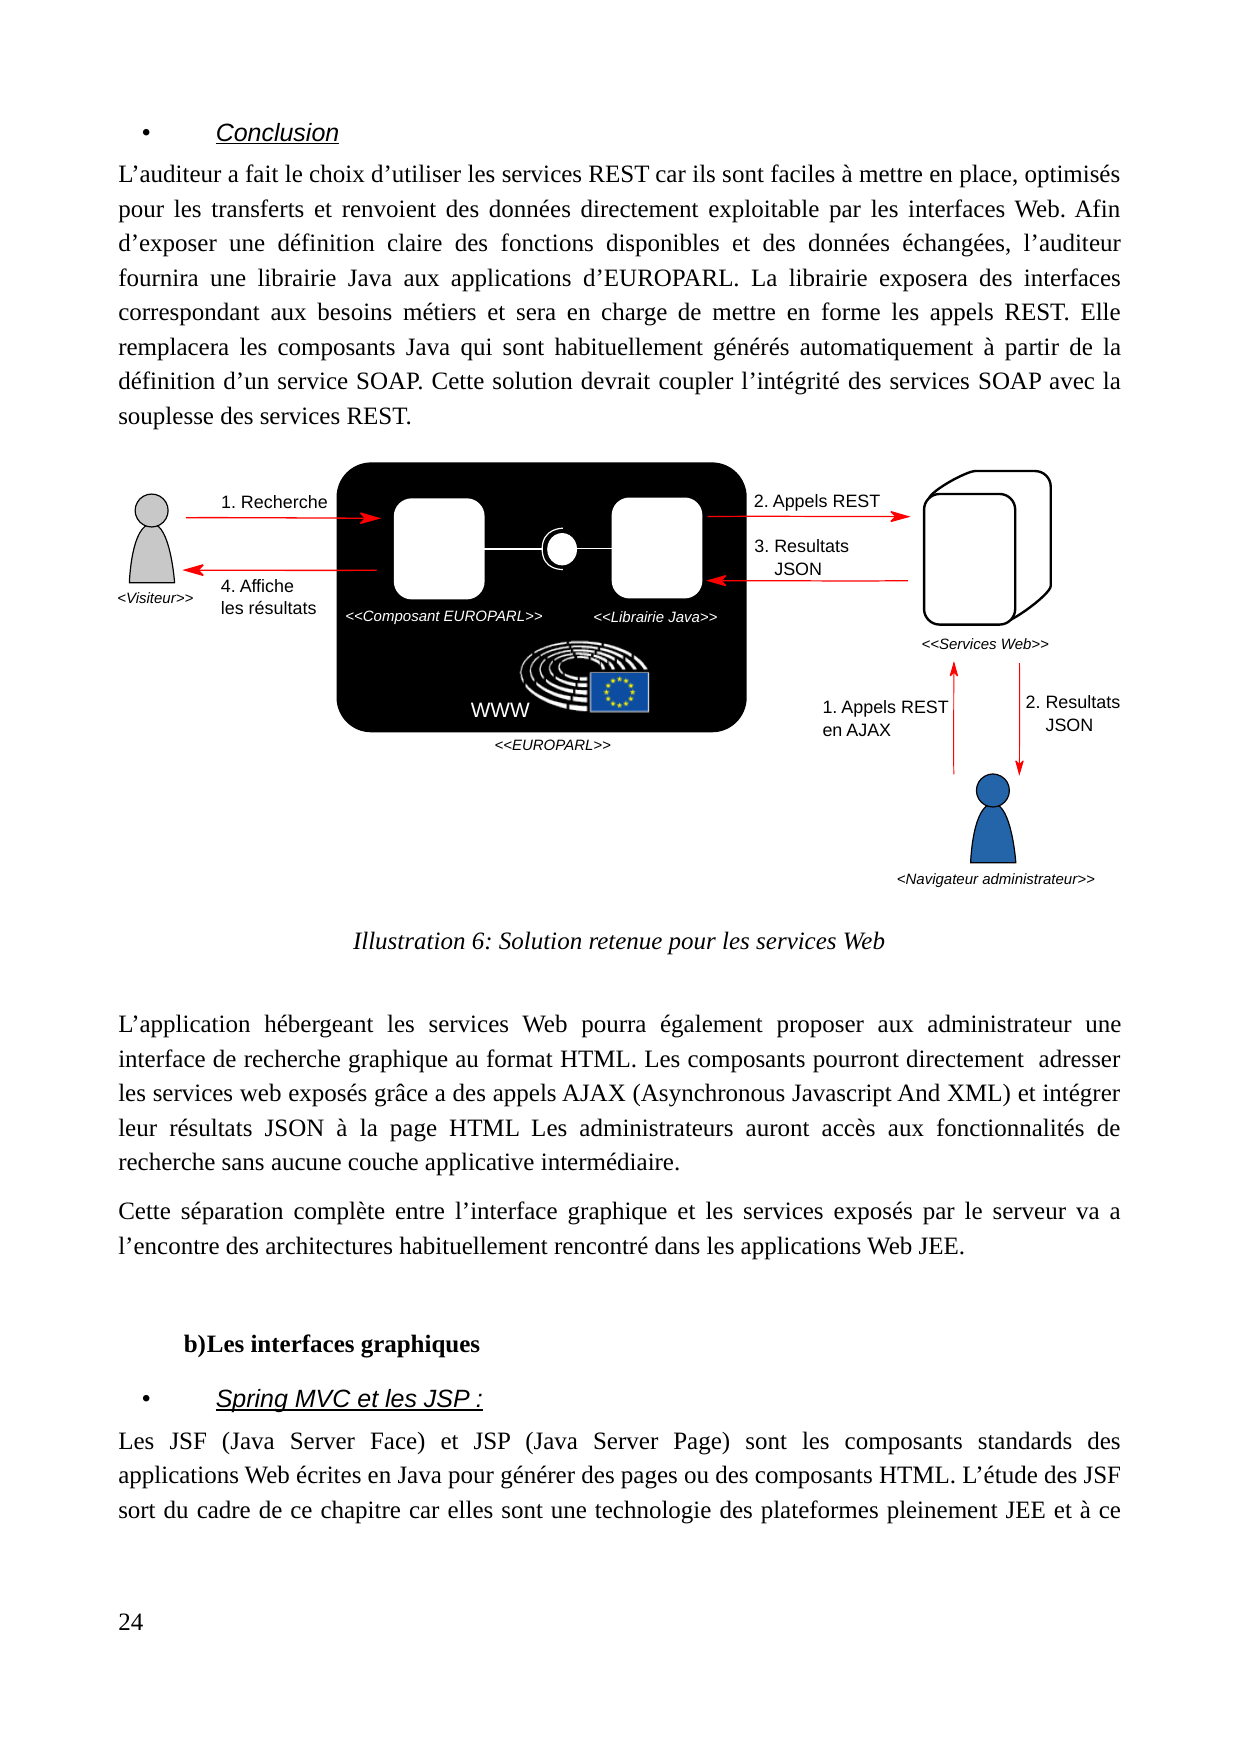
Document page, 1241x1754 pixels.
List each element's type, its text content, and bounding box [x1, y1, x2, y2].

text Les JSF (Java Server Face) et JSP (Java Server Page) sont les composants standards des applications Web écrites en Java pour générer des pages ou des composants HTML. L’étude des JSF sort du cadre de ce chapitre car elles sont une technologie des plateformes pleinement JEE et à ce [118, 1426, 1122, 1523]
subtitle Conclusion [142, 118, 1122, 147]
text Cette séparation complète entre l’interface graphique et les services exposés par le serveur va a l’encontre des architectures habituellement rencontré dans les applications Web JEE. [118, 1196, 1122, 1260]
text L’application hébergeant les services Web pourra également proposer aux administrateur une interface de recherche graphique au format HTML. Les composants pourront directement adresser les services web exposés grâce a des appels AJAX (Asynchronous Javascript And XML) et intégrer leur résultats JSON à la page HTML Les administrateurs auront accès aux fonctionnalités de recherche sans aucune couche applicative intermédiaire. [118, 1009, 1122, 1176]
subtitle Les interfaces graphiques [177, 1329, 1122, 1358]
subtitle Spring MVC et les JSP : [142, 1384, 1122, 1413]
text Illustration 6: Solution retenue pour les services Web [118, 462, 1122, 955]
text L’auditeur a fait le choix d’utiliser les services REST car ils sont faciles à mettre en place, optimisés pour les transferts et renvoient des données directement exploitable par les interfaces Web. Afin d’exposer une définition claire des fonctions disponibles et des données échangées, l’auditeur fournira une librairie Java aux applications d’EUROPARL. La librairie exposera des interfaces correspondant aux besoins métiers et sera en charge de mettre en forme les appels REST. Elle remplacera les composants Java qui sont habituellement générés automatiquement à partir de la définition d’un service SOAP. Cette solution devrait coupler l’intégrité des services SOAP avec la souplesse des services REST. [118, 159, 1122, 429]
